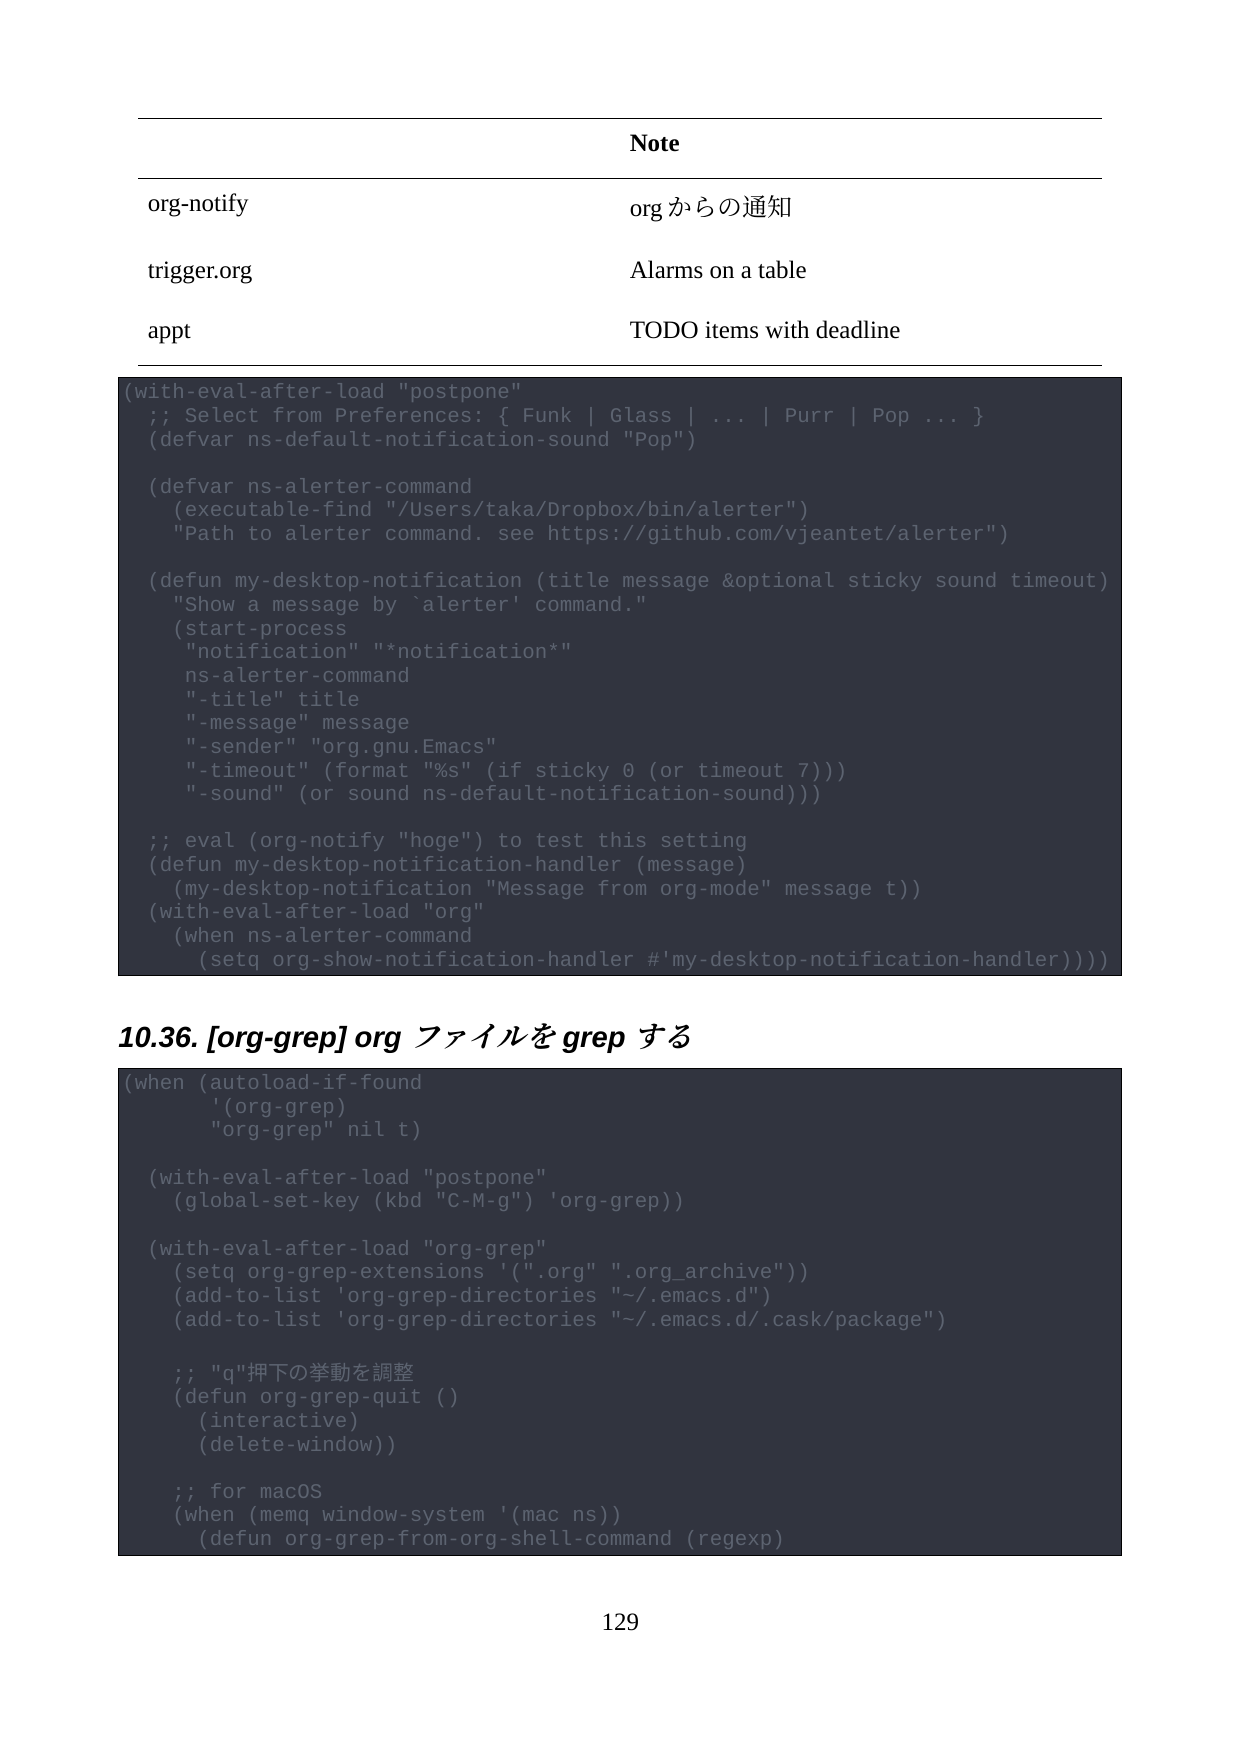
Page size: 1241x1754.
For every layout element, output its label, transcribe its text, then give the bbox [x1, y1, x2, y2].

text "notification" "*notification*" [119, 637, 1121, 661]
text "Show a message by `alerter' command." [119, 590, 1121, 614]
table_cell Alarms on a table [620, 245, 1102, 305]
text (delete-window)) [119, 1429, 1121, 1453]
text '(org-grep) [119, 1092, 1121, 1115]
text (defvar ns-alerter-command [119, 472, 1121, 496]
text ;; eval (org-notify "hoge") to test this setting [119, 827, 1121, 850]
subtitle [org-grep] org ファイルを grep する [118, 1014, 1122, 1056]
table_cell org-notify [138, 179, 620, 245]
table_cell appt [138, 305, 620, 365]
text "Path to alerter command. see https://github.com/vjeantet/alerter") [119, 519, 1121, 543]
text (interactive) [119, 1406, 1121, 1429]
text "org-grep" nil t) [119, 1115, 1121, 1139]
table_cell TODO items with deadline [620, 305, 1102, 365]
text "-timeout" (format "%s" (if sticky 0 (or timeout 7))) [119, 756, 1121, 779]
text (with-eval-after-load "org-grep" [119, 1234, 1121, 1257]
text "-sender" "org.gnu.Emacs" [119, 732, 1121, 756]
table_header [138, 119, 620, 178]
text (start-process [119, 614, 1121, 637]
text ;; Select from Preferences: { Funk | Glass | ... | Purr | Pop ... } [119, 401, 1121, 424]
text (when ns-alerter-command [119, 921, 1121, 945]
text "-message" message [119, 708, 1121, 732]
text (add-to-list 'org-grep-directories "~/.emacs.d") [119, 1281, 1121, 1304]
table_cell trigger.org [138, 245, 620, 305]
text "-title" title [119, 685, 1121, 708]
text (with-eval-after-load "postpone" [119, 1163, 1121, 1186]
text (with-eval-after-load "org" [119, 897, 1121, 921]
text (defun org-grep-quit () [119, 1382, 1121, 1406]
text ns-alerter-command [119, 661, 1121, 685]
text "-sound" (or sound ns-default-notification-sound))) [119, 779, 1121, 803]
text (executable-find "/Users/taka/Dropbox/bin/alerter") [119, 496, 1121, 519]
text (defun my-desktop-notification-handler (message) [119, 850, 1121, 874]
text (my-desktop-notification "Message from org-mode" message t)) [119, 874, 1121, 897]
text (defun org-grep-from-org-shell-command (regexp) [119, 1524, 1121, 1555]
table_cell orgからの通知 [620, 179, 1102, 245]
text (with-eval-after-load "postpone" [119, 378, 1121, 401]
text (when (memq window-system '(mac ns)) [119, 1501, 1121, 1524]
text (when (autoload-if-found [119, 1069, 1121, 1092]
text (defvar ns-default-notification-sound "Pop") [119, 424, 1121, 448]
text ;; "q"押下の挙動を調整 [119, 1352, 1121, 1382]
text (setq org-grep-extensions '(".org" ".org_archive")) [119, 1257, 1121, 1281]
text (setq org-show-notification-handler #'my-desktop-notification-handler)))) [119, 945, 1121, 975]
text (global-set-key (kbd "C-M-g") 'org-grep)) [119, 1186, 1121, 1210]
text (defun my-desktop-notification (title message &optional sticky sound timeout) [119, 566, 1121, 590]
text (add-to-list 'org-grep-directories "~/.emacs.d/.cask/package") [119, 1304, 1121, 1328]
text ;; for macOS [119, 1477, 1121, 1501]
table_header Note [620, 119, 1102, 178]
